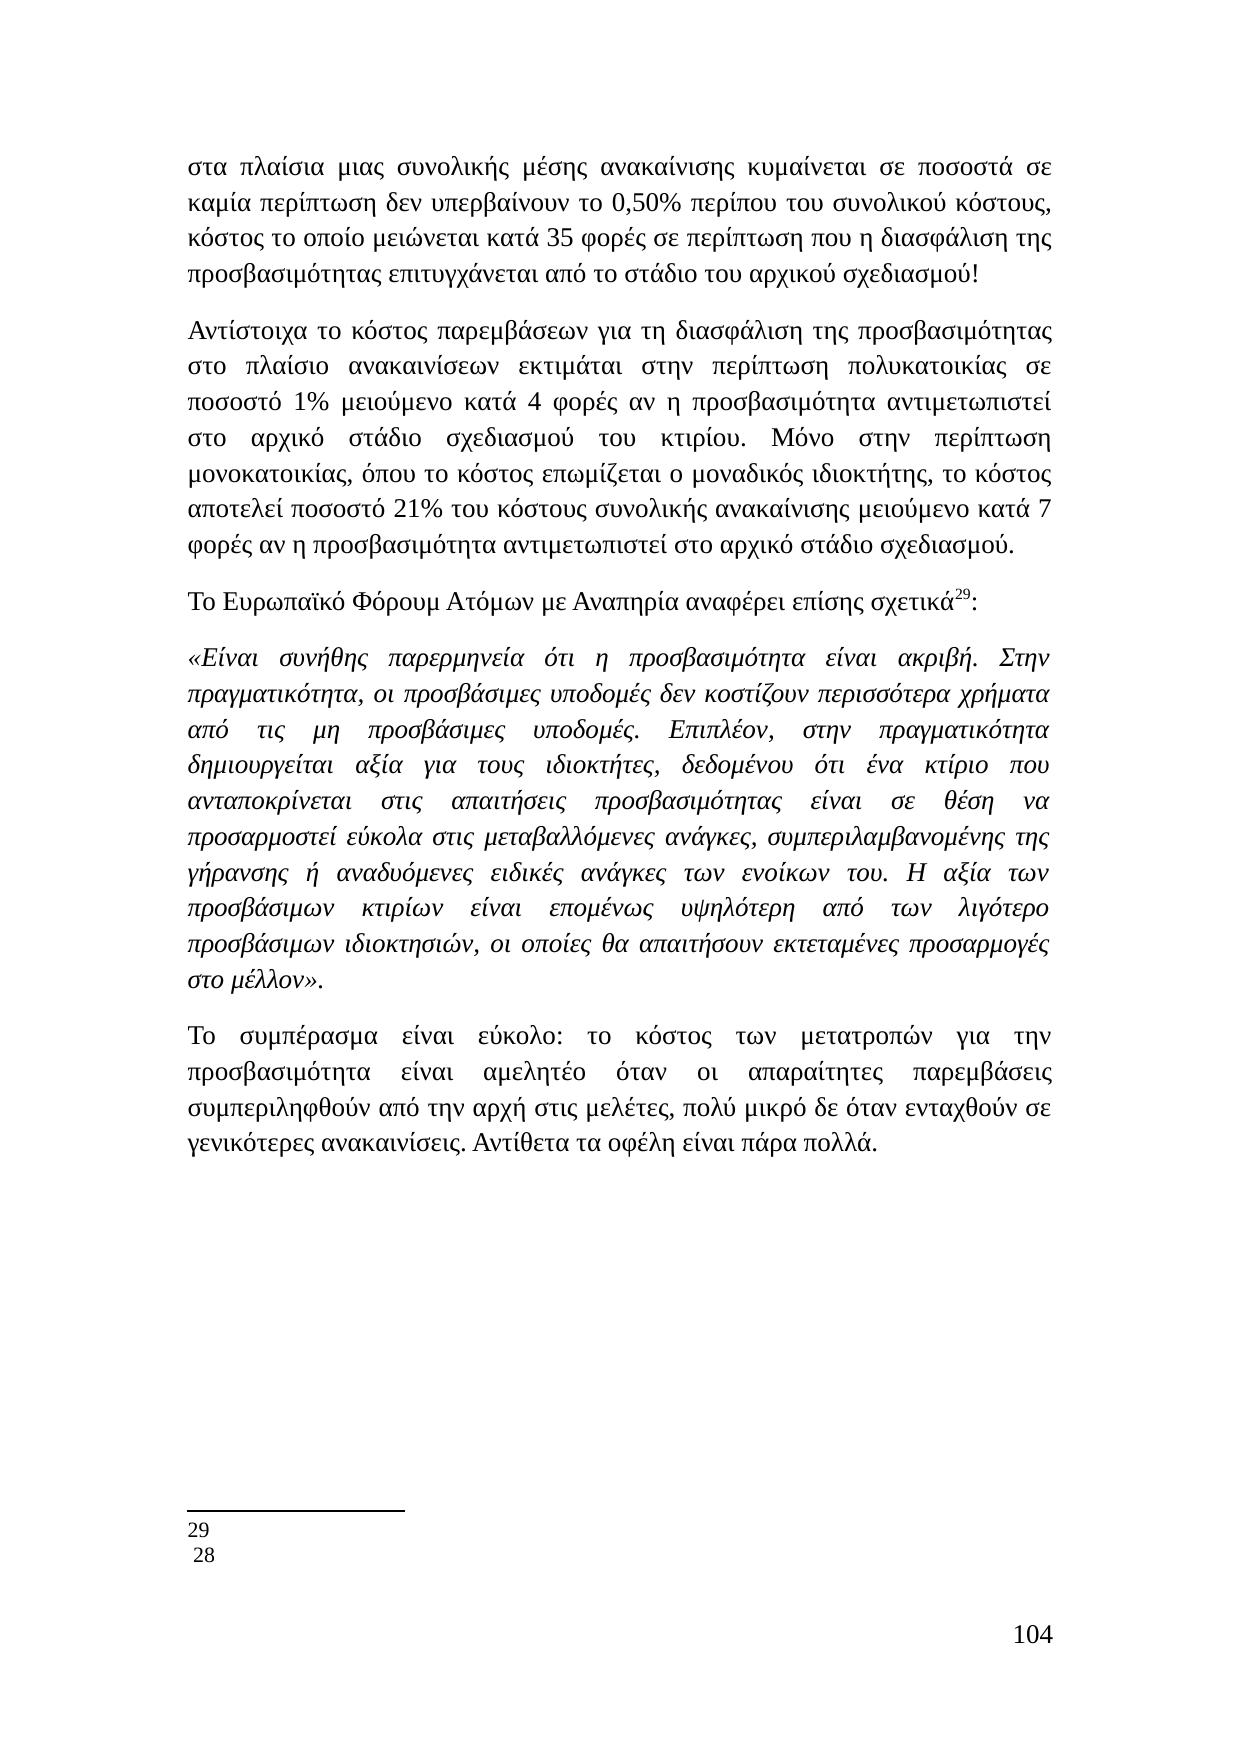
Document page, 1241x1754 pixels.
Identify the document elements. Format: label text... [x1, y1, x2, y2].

text Το συμπέρασμα είναι εύκολο: το κόστος των μετατροπών για την προσβασιμότητα είναι αμελητέο όταν οι απαραίτητες παρεμβάσεις συμπεριληφθούν από την αρχή στις μελέτες, πολύ μικρό δε όταν ενταχθούν σε γενικότερες ανακαινίσεις. Αντίθετα τα οφέλη είναι πάρα πολλά. [187, 1019, 1053, 1158]
text Αντίστοιχα το κόστος παρεμβάσεων για τη διασφάλιση της προσβασιμότητας στο πλαίσιο ανακαινίσεων εκτιμάται στην περίπτωση πολυκατοικίας σε ποσοστό 1% μειούμενο κατά 4 φορές αν η προσβασιμότητα αντιμετωπιστεί στο αρχικό στάδιο σχεδιασμού του κτιρίου. Μόνο στην περίπτωση μονοκατοικίας, όπου το κόστος επωμίζεται ο μοναδικός ιδιοκτήτης, το κόστος αποτελεί ποσοστό 21% του κόστους συνολικής ανακαίνισης μειούμενο κατά 7 φορές αν η προσβασιμότητα αντιμετωπιστεί στο αρχικό στάδιο σχεδιασμού. [187, 314, 1053, 559]
text «Είναι συνήθης παρερμηνεία ότι η προσβασιμότητα είναι ακριβή. Στην πραγματικότητα, οι προσβάσιμες υποδομές δεν κοστίζουν περισσότερα χρήματα από τις μη προσβάσιμες υποδομές. Επιπλέον, στην πραγματικότητα δημιουργείται αξία για τους ιδιοκτήτες, δεδομένου ότι ένα κτίριο που ανταποκρίνεται στις απαιτήσεις προσβασιμότητας είναι σε θέση να προσαρμοστεί εύκολα στις μεταβαλλόμενες ανάγκες, συμπεριλαμβανομένης της γήρανσης ή αναδυόμενες ειδικές ανάγκες των ενοίκων του. Η αξία των προσβάσιμων κτιρίων είναι επομένως υψηλότερη από των λιγότερο προσβάσιμων ιδιοκτησιών, οι οποίες θα απαιτήσουν εκτεταμένες προσαρμογές στο μέλλον». [187, 641, 1053, 994]
text στα πλαίσια μιας συνολικής μέσης ανακαίνισης κυμαίνεται σε ποσοστά σε καμία περίπτωση δεν υπερβαίνουν το 0,50% περίπου του συνολικού κόστους, κόστος το οποίο μειώνεται κατά 35 φορές σε περίπτωση που η διασφάλιση της προσβασιμότητας επιτυγχάνεται από το στάδιο του αρχικού σχεδιασμού! [187, 150, 1053, 288]
text 28 [187, 1517, 1053, 1567]
text Το Ευρωπαϊκό Φόρουμ Ατόμων με Αναπηρία αναφέρει επίσης σχετικά: [187, 585, 1053, 616]
